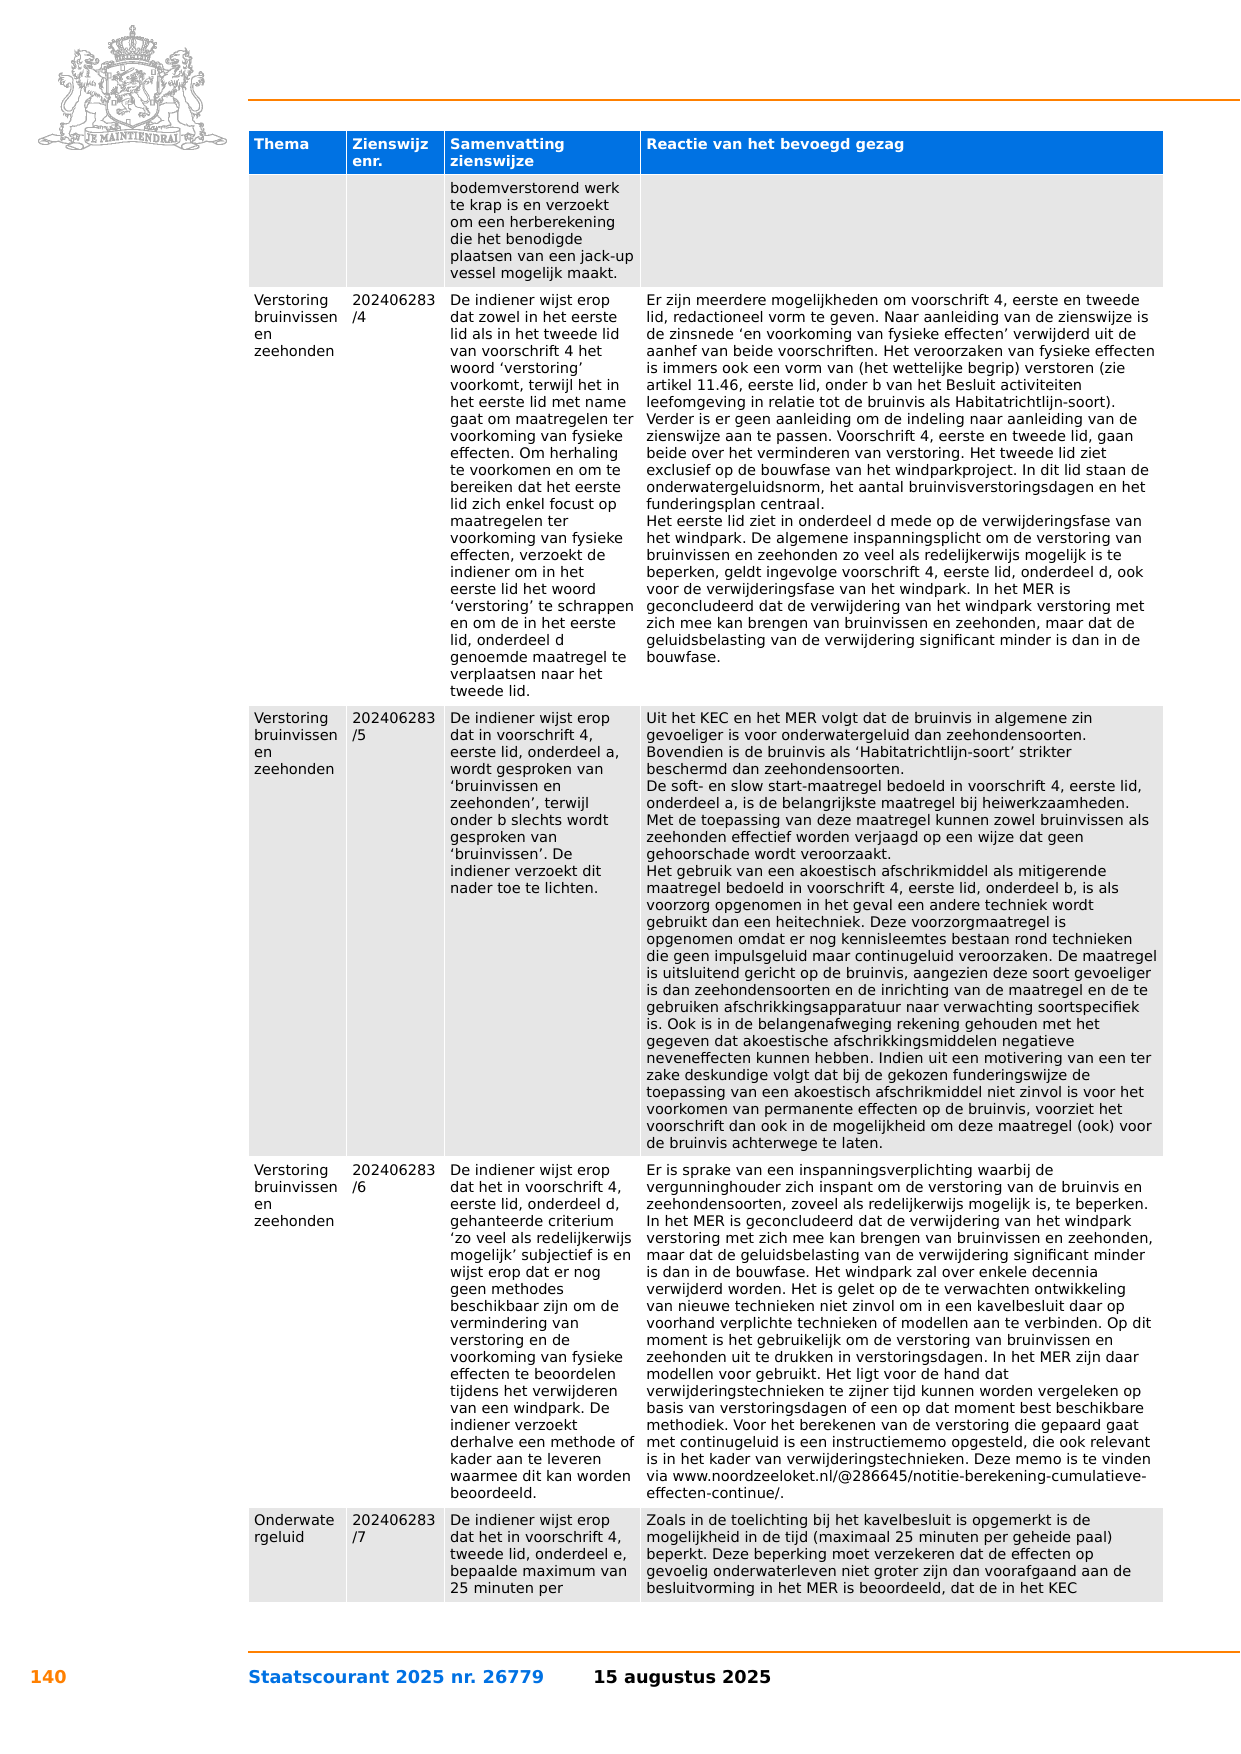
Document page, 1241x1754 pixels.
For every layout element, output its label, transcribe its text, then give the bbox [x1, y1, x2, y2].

table_cell Er is sprake van een inspanningsverplichting waarbij de vergunninghouder zich inspant om de verstoring van de bruinvis en zeehondensoorten, zoveel als redelijkerwijs mogelijk is, te beperken. In het MER is geconcludeerd dat de verwijdering van het windpark verstoring met zich mee kan brengen van bruinvissen en zeehonden, maar dat de geluidsbelasting van de verwijdering significant minder is dan in de bouwfase. Het windpark zal over enkele decennia verwijderd worden. Het is gelet op de te verwachten ontwikkeling van nieuwe technieken niet zinvol om in een kavelbesluit daar op voorhand verplichte technieken of modellen aan te verbinden. Op dit moment is het gebruikelijk om de verstoring van bruinvissen en zeehonden uit te drukken in verstoringsdagen. In het MER zijn daar modellen voor gebruikt. Het ligt voor de hand dat verwijderingstechnieken te zijner tijd kunnen worden vergeleken op basis van verstoringsdagen of een op dat moment best beschikbare methodiek. Voor het berekenen van de verstoring die gepaard gaat met continugeluid is een instructiememo opgesteld, die ook relevant is in het kader van verwijderingstechnieken. Deze memo is te vinden via www.noordzeeloket.nl/@286645/notitie-berekening-cumulatieve-effecten-continue/. [641, 1158, 1163, 1506]
table_cell De indiener wijst erop dat het in voorschrift 4, eerste lid, onderdeel d, gehanteerde criterium ‘zo veel als redelijkerwijs mogelijk’ subjectief is en wijst erop dat er nog geen methodes beschikbaar zijn om de vermindering van verstoring en de voorkoming van fysieke effecten te beoordelen tijdens het verwijderen van een windpark. De indiener verzoekt derhalve een methode of kader aan te leveren waarmee dit kan worden beoordeeld. [445, 1158, 640, 1506]
table_cell De indiener wijst erop dat zowel in het eerste lid als in het tweede lid van voorschrift 4 het woord ‘verstoring’ voorkomt, terwijl het in het eerste lid met name gaat om maatregelen ter voorkoming van fysieke effecten. Om herhaling te voorkomen en om te bereiken dat het eerste lid zich enkel focust op maatregelen ter voorkoming van fysieke effecten, verzoekt de indiener om in het eerste lid het woord ‘verstoring’ te schrappen en om de in het eerste lid, onderdeel d genoemde maatregel te verplaatsen naar het tweede lid. [445, 288, 640, 704]
table_header Zienswijzenr. [347, 131, 444, 174]
table_cell De indiener wijst erop dat het in voorschrift 4, tweede lid, onderdeel e, bepaalde maximum van 25 minuten per [445, 1508, 640, 1602]
table_cell [249, 175, 346, 287]
table_header Samenvatting zienswijze [445, 131, 640, 174]
table_cell De indiener wijst erop dat in voorschrift 4, eerste lid, onderdeel a, wordt gesproken van ‘bruinvissen en zeehonden’, terwijl onder b slechts wordt gesproken van ‘bruinvissen’. De indiener verzoekt dit nader toe te lichten. [445, 706, 640, 1156]
table_cell 202406283/4 [347, 288, 444, 704]
table_cell Er zijn meerdere mogelijkheden om voorschrift 4, eerste en tweede lid, redactioneel vorm te geven. Naar aanleiding van de zienswijze is de zinsnede ‘en voorkoming van fysieke effecten’ verwijderd uit de aanhef van beide voorschriften. Het veroorzaken van fysieke effecten is immers ook een vorm van (het wettelijke begrip) verstoren (zie artikel 11.46, eerste lid, onder b van het Besluit activiteiten leefomgeving in relatie tot de bruinvis als Habitatrichtlijn-soort). Verder is er geen aanleiding om de indeling naar aanleiding van de zienswijze aan te passen. Voorschrift 4, eerste en tweede lid, gaan beide over het verminderen van verstoring. Het tweede lid ziet exclusief op de bouwfase van het windparkproject. In dit lid staan de onderwatergeluidsnorm, het aantal bruinvisverstoringsdagen en het funderingsplan centraal. Het eerste lid ziet in onderdeel d mede op de verwijderingsfase van het windpark. De algemene inspanningsplicht om de verstoring van bruinvissen en zeehonden zo veel als redelijkerwijs mogelijk is te beperken, geldt ingevolge voorschrift 4, eerste lid, onderdeel d, ook voor de verwijderingsfase van het windpark. In het MER is geconcludeerd dat de verwijdering van het windpark verstoring met zich mee kan brengen van bruinvissen en zeehonden, maar dat de geluidsbelasting van de verwijdering significant minder is dan in de bouwfase. [641, 288, 1163, 704]
table_cell Zoals in de toelichting bij het kavelbesluit is opgemerkt is de mogelijkheid in de tijd (maximaal 25 minuten per geheide paal) beperkt. Deze beperking moet verzekeren dat de effecten op gevoelig onderwaterleven niet groter zijn dan voorafgaand aan de besluitvorming in het MER is beoordeeld, dat de in het KEC [641, 1508, 1163, 1602]
table_cell 202406283/5 [347, 706, 444, 1156]
table_cell Verstoring bruinvissen en zeehonden [249, 706, 346, 1156]
table_cell Verstoring bruinvissen en zeehonden [249, 288, 346, 704]
table_cell 202406283/6 [347, 1158, 444, 1506]
table_header Thema [249, 131, 346, 174]
table_cell 202406283/7 [347, 1508, 444, 1602]
picture [38, 25, 227, 150]
table_cell Verstoring bruinvissen en zeehonden [249, 1158, 346, 1506]
table_cell Onderwatergeluid [249, 1508, 346, 1602]
table_cell [347, 175, 444, 287]
table_header Reactie van het bevoegd gezag [641, 131, 1163, 174]
table_cell bodemverstorend werk te krap is en verzoekt om een herberekening die het benodigde plaatsen van een jack-up vessel mogelijk maakt. [445, 175, 640, 287]
table_cell Uit het KEC en het MER volgt dat de bruinvis in algemene zin gevoeliger is voor onderwatergeluid dan zeehondensoorten. Bovendien is de bruinvis als ‘Habitatrichtlijn-soort’ strikter beschermd dan zeehondensoorten. De soft- en slow start-maatregel bedoeld in voorschrift 4, eerste lid, onderdeel a, is de belangrijkste maatregel bij heiwerkzaamheden. Met de toepassing van deze maatregel kunnen zowel bruinvissen als zeehonden effectief worden verjaagd op een wijze dat geen gehoorschade wordt veroorzaakt. Het gebruik van een akoestisch afschrikmiddel als mitigerende maatregel bedoeld in voorschrift 4, eerste lid, onderdeel b, is als voorzorg opgenomen in het geval een andere techniek wordt gebruikt dan een heitechniek. Deze voorzorgmaatregel is opgenomen omdat er nog kennisleemtes bestaan rond technieken die geen impulsgeluid maar continugeluid veroorzaken. De maatregel is uitsluitend gericht op de bruinvis, aangezien deze soort gevoeliger is dan zeehondensoorten en de inrichting van de maatregel en de te gebruiken afschrikkingsapparatuur naar verwachting soortspecifiek is. Ook is in de belangenafweging rekening gehouden met het gegeven dat akoestische afschrikkingsmiddelen negatieve neveneffecten kunnen hebben. Indien uit een motivering van een ter zake deskundige volgt dat bij de gekozen funderingswijze de toepassing van een akoestisch afschrikmiddel niet zinvol is voor het voorkomen van permanente effecten op de bruinvis, voorziet het voorschrift dan ook in de mogelijkheid om deze maatregel (ook) voor de bruinvis achterwege te laten. [641, 706, 1163, 1156]
table_cell [641, 175, 1163, 287]
